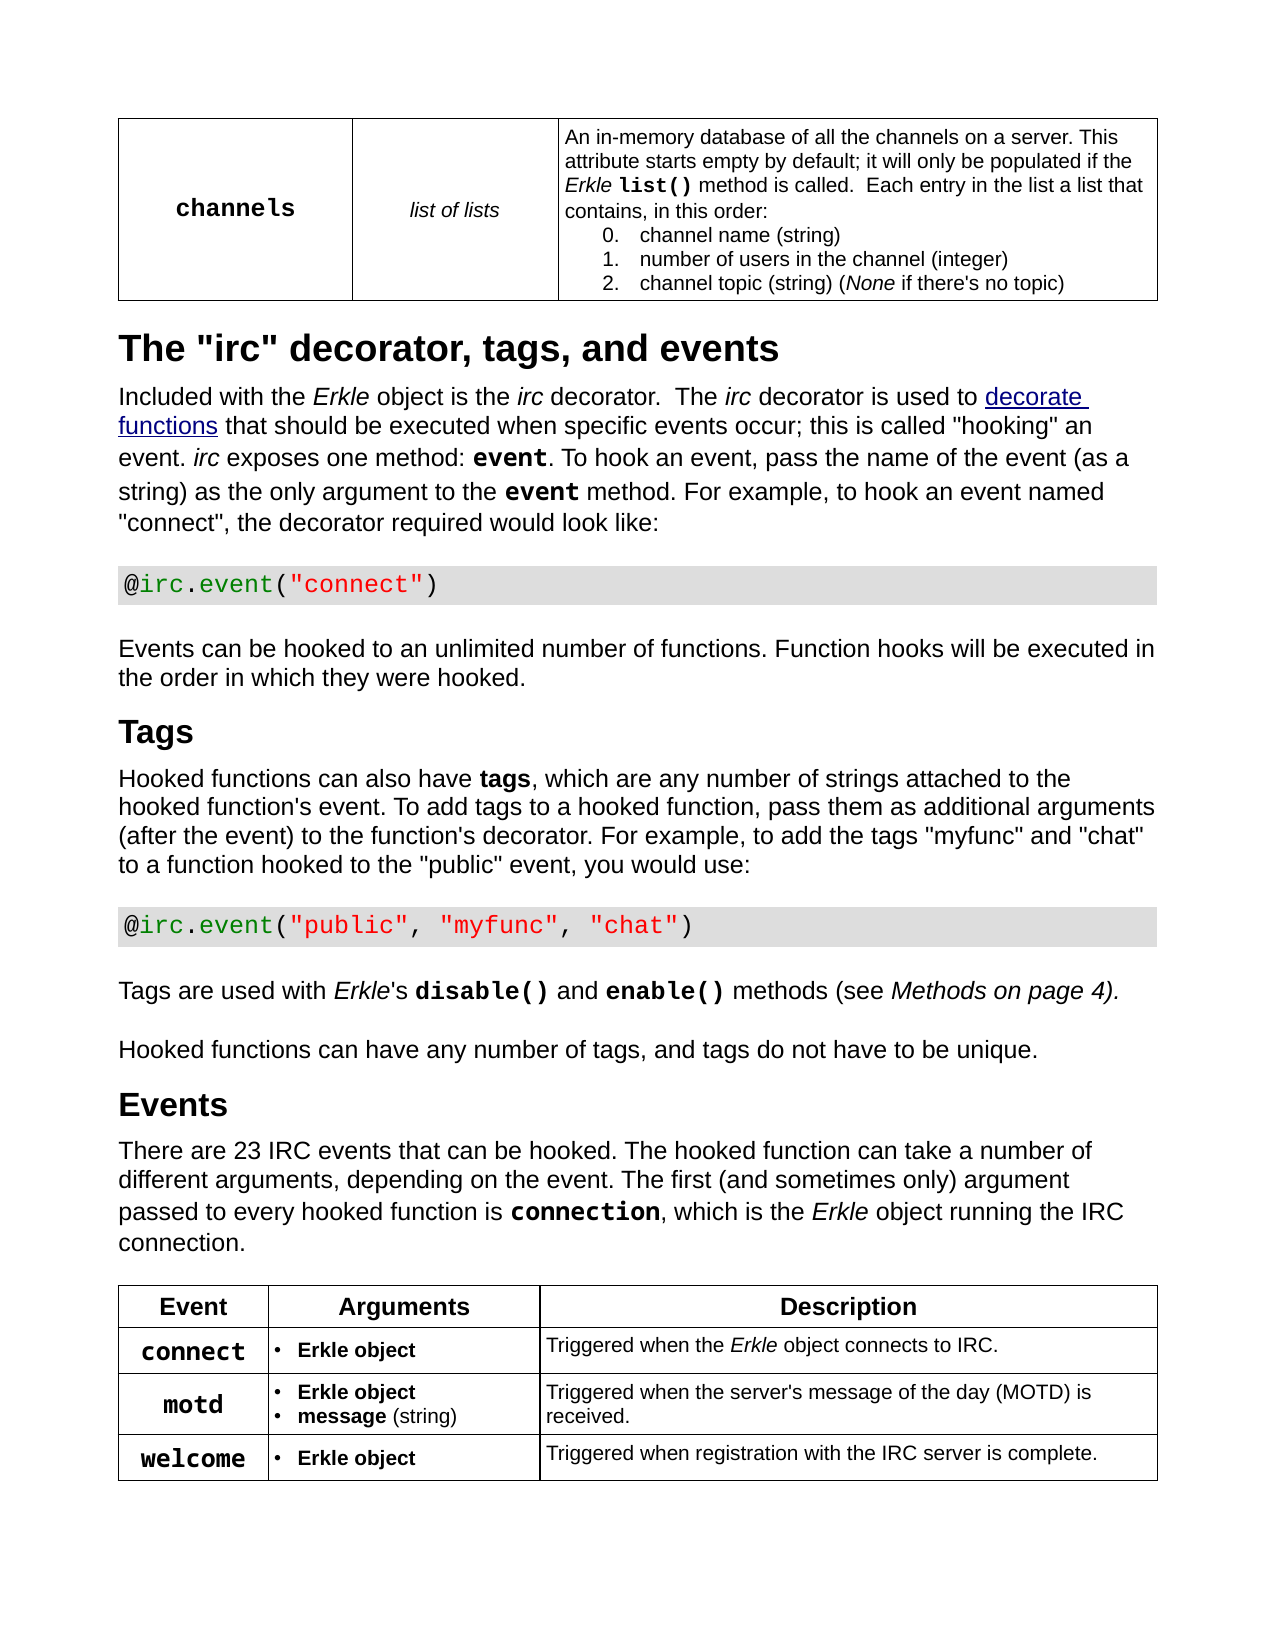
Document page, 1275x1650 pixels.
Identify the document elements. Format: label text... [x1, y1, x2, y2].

table_header Event [119, 1286, 268, 1327]
subtitle Events [118, 1085, 1157, 1124]
table_header @irc.event("connect") [118, 566, 1157, 605]
text There are 23 IRC events that can be hooked. The hooked function can take a number of different arguments, depending on the event. The first (and sometimes only) argument passed to every hooked function is connection, which is the Erkle object running the IRC connection. [118, 1136, 1157, 1257]
text Events can be hooked to an unlimited number of functions. Function hooks will be executed in the order in which they were hooked. [118, 634, 1157, 692]
subtitle Tags [118, 712, 1157, 751]
table_cell connect [119, 1328, 268, 1373]
table_cell list of lists [353, 119, 558, 300]
table_cell Erkle object message (string) [269, 1374, 539, 1434]
table_cell Triggered when the Erkle object connects to IRC. [541, 1328, 1157, 1373]
text Included with the Erkle object is the irc decorator. The irc decorator is used to decorate functions that should be executed when specific events occur; this is called "hooking" an event. irc exposes one method: event. To hook an event, pass the name of the event (as a string) as the only argument to the event method. For example, to hook an event named "connect", the decorator required would look like: [118, 382, 1157, 537]
table_cell Erkle object [269, 1435, 539, 1480]
subtitle The "irc" decorator, tags, and events [118, 326, 1157, 370]
table_cell Triggered when registration with the IRC server is complete. [541, 1435, 1157, 1480]
text Hooked functions can have any number of tags, and tags do not have to be unique. [118, 1036, 1157, 1064]
table_cell Erkle object [269, 1328, 539, 1373]
table_cell welcome [119, 1435, 268, 1480]
table_header Description [541, 1286, 1157, 1327]
table_cell channels [119, 119, 352, 300]
table_cell motd [119, 1374, 268, 1434]
table_header @irc.event("public", "myfunc", "chat") [118, 907, 1157, 947]
table_cell An in-memory database of all the channels on a server. This attribute starts empty by default; it will only be populated if the Erkle list() method is called. Each entry in the list a list that contains, in this order: channel name (string) number of users in the channel (integer) channel topic (string) (None if there's no topic) [559, 119, 1157, 300]
text Hooked functions can also have tags, which are any number of strings attached to the hooked function's event. To add tags to a hooked function, pass them as additional arguments (after the event) to the function's decorator. For example, to add the tags "myfunc" and "chat" to a function hooked to the "public" event, you would use: [118, 763, 1157, 878]
table_cell Triggered when the server's message of the day (MOTD) is received. [541, 1374, 1157, 1434]
table_header Arguments [269, 1286, 539, 1327]
text Tags are used with Erkle's disable() and enable() methods (see Methods on page 4). [118, 976, 1157, 1007]
